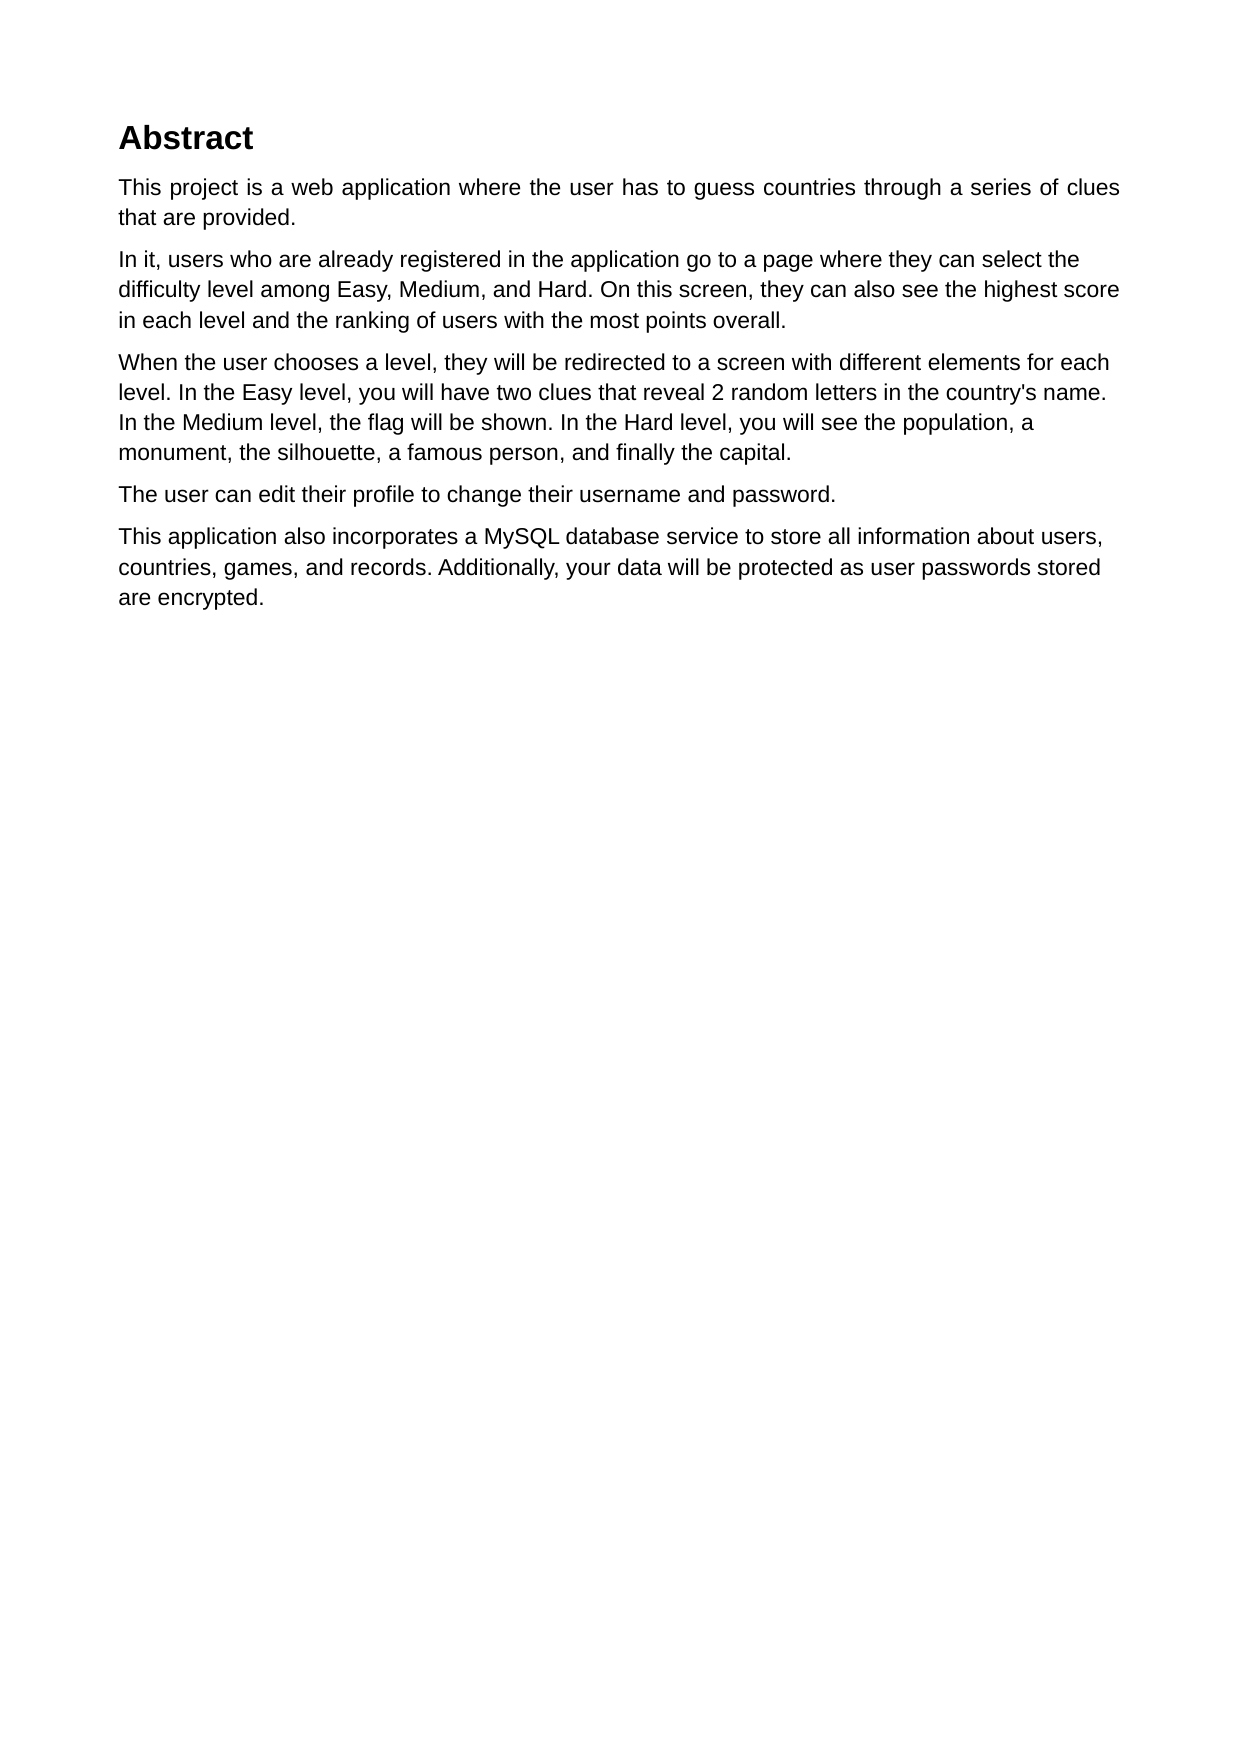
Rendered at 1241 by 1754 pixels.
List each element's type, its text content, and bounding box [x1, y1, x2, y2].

text Abstract [118, 118, 1122, 157]
text The user can edit their profile to change their username and password. [118, 481, 1122, 508]
text When the user chooses a level, they will be redirected to a screen with different elements for each level. In the Easy level, you will have two clues that reveal 2 random letters in the country's name. In the Medium level, the flag will be shown. In the Hard level, you will see the population, a monument, the silhouette, a famous person, and finally the capital. [118, 349, 1122, 466]
text In it, users who are already registered in the application go to a page where they can select the difficulty level among Easy, Medium, and Hard. On this screen, they can also see the highest score in each level and the ranking of users with the most points overall. [118, 246, 1122, 333]
text This project is a web application where the user has to guess countries through a series of clues that are provided. [118, 174, 1122, 231]
text This application also incorporates a MySQL database service to store all information about users, countries, games, and records. Additionally, your data will be protected as user passwords stored are encrypted. [118, 523, 1122, 610]
